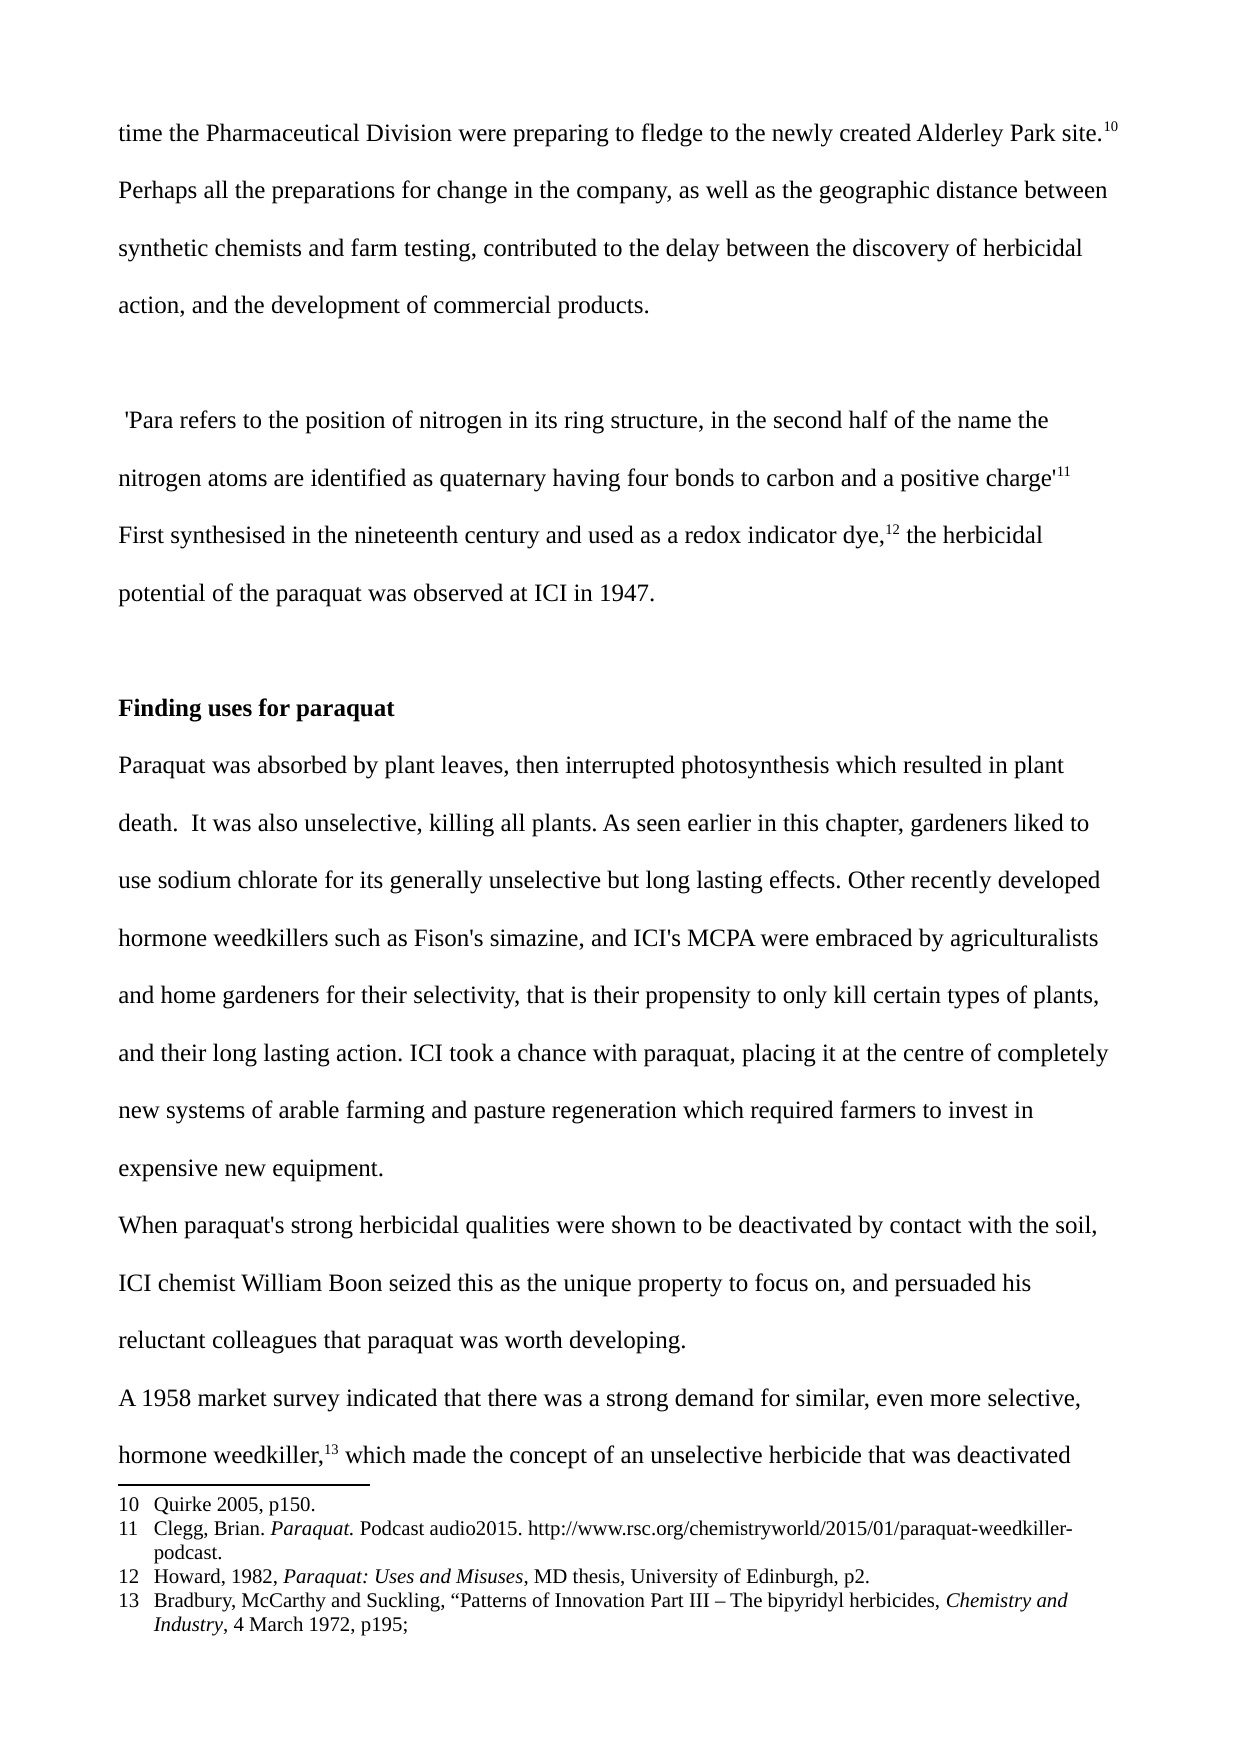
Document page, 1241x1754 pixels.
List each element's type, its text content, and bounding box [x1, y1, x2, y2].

text Paraquat was absorbed by plant leaves, then interrupted photosynthesis which resulted in plant death. It was also unselective, killing all plants. As seen earlier in this chapter, gardeners liked to use sodium chlorate for its generally unselective but long lasting effects. Other recently developed hormone weedkillers such as Fison's simazine, and ICI's MCPA were embraced by agriculturalists and home gardeners for their selectivity, that is their propensity to only kill certain types of plants, and their long lasting action. ICI took a chance with paraquat, placing it at the centre of completely new systems of arable farming and pasture regeneration which required farmers to invest in expensive new equipment. [118, 751, 1122, 1182]
text 'Para refers to the position of nitrogen in its ring structure, in the second half of the name the nitrogen atoms are identified as quaternary having four bonds to carbon and a positive charge' First synthesised in the nineteenth century and used as a redox indicator dye, the herbicidal potential of the paraquat was observed at ICI in 1947. [118, 406, 1122, 607]
text Clegg, Brian. Paraquat. Podcast audio2015. http://www.rsc.org/chemistryworld/2015/01/paraquat-weedkiller-podcast. [118, 1516, 1122, 1564]
text When paraquat's strong herbicidal qualities were shown to be deactivated by contact with the soil, ICI chemist William Boon seized this as the unique property to focus on, and persuaded his reluctant colleagues that paraquat was worth developing. [118, 1211, 1122, 1354]
text Bradbury, McCarthy and Suckling, “Patterns of Innovation Part III – The bipyridyl herbicides, Chemistry and Industry, 4 March 1972, p195; [118, 1588, 1122, 1636]
text Quirke 2005, p150. [118, 1491, 1122, 1516]
text time the Pharmaceutical Division were preparing to fledge to the newly created Alderley Park site. Perhaps all the preparations for change in the company, as well as the geographic distance between synthetic chemists and farm testing, contributed to the delay between the discovery of herbicidal action, and the development of commercial products. [118, 118, 1122, 319]
text Finding uses for paraquat [118, 693, 1122, 722]
text Howard, 1982, Paraquat: Uses and Misuses, MD thesis, University of Edinburgh, p2. [118, 1564, 1122, 1588]
text A 1958 market survey indicated that there was a strong demand for similar, even more selective, hormone weedkiller, which made the concept of an unselective herbicide that was deactivated [118, 1383, 1122, 1469]
